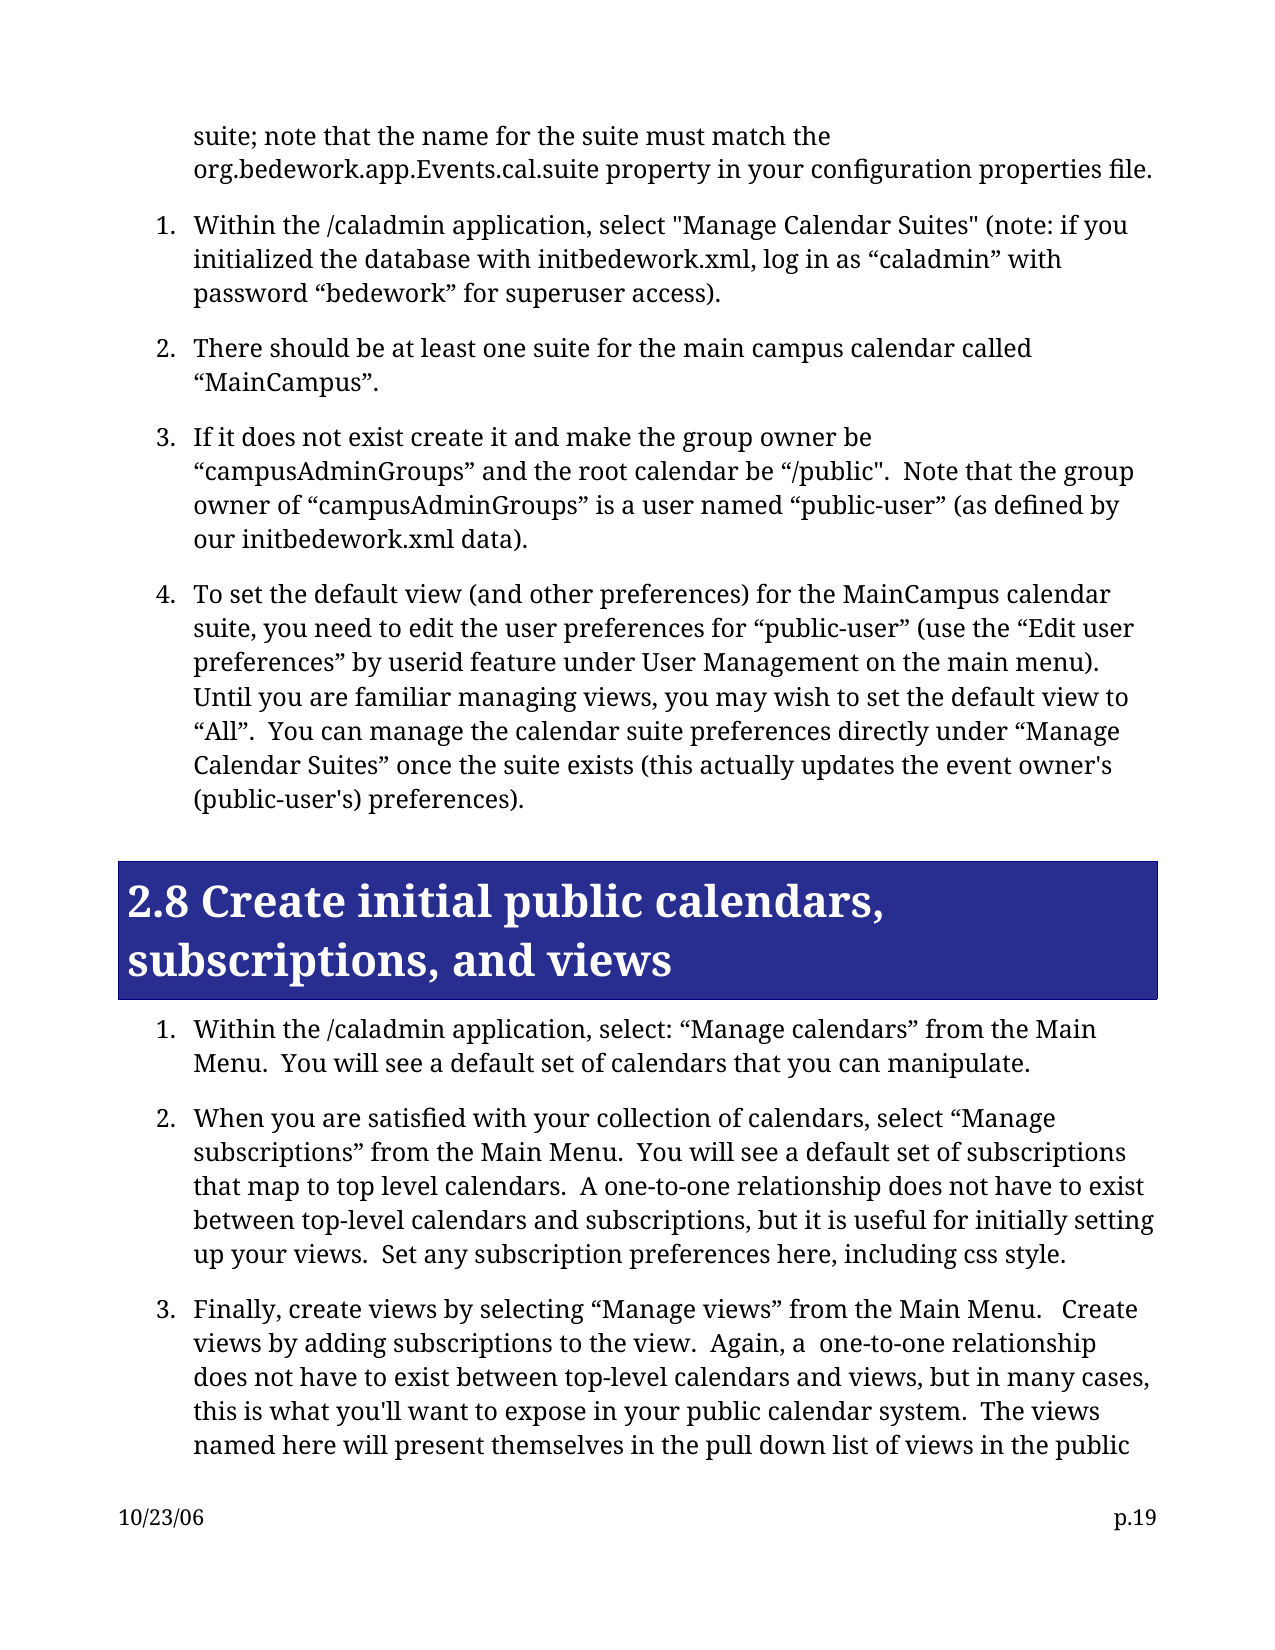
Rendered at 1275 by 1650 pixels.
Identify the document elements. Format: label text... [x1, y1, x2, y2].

list When you are satisfied with your collection of calendars, select “Manage subscriptions” from the Main Menu. You will see a default set of subscriptions that map to top level calendars. A one-to-one relationship does not have to exist between top-level calendars and subscriptions, but it is useful for initially setting up your views. Set any subscription preferences here, including css style. [156, 1100, 1157, 1271]
list If it does not exist create it and make the group owner be “campusAdminGroups” and the root calendar be “/public". Note that the group owner of “campusAdminGroups” is a user named “public-user” (as defined by our initbedework.xml data). [156, 420, 1157, 556]
list There should be at least one suite for the main campus calendar called “MainCampus”. [156, 331, 1157, 399]
list suite; note that the name for the suite must match the org.bedework.app.Events.cal.suite property in your configuration properties file. [156, 118, 1157, 186]
subtitle 2.8 Create initial public calendars, subscriptions, and views [119, 862, 1157, 999]
list Finally, create views by selecting “Manage views” from the Main Menu. Create views by adding subscriptions to the view. Again, a one-to-one relationship does not have to exist between top-level calendars and views, but in many cases, this is what you'll want to expose in your public calendar system. The views named here will present themselves in the pull down list of views in the public [156, 1292, 1157, 1462]
list Within the /caladmin application, select "Manage Calendar Suites" (note: if you initialized the database with initbedework.xml, log in as “caladmin” with password “bedework” for superuser access). [156, 207, 1157, 309]
list To set the default view (and other preferences) for the MainCampus calendar suite, you need to edit the user preferences for “public-user” (use the “Edit user preferences” by userid feature under User Management on the main menu). Until you are familiar managing views, you may wish to set the default view to “All”. You can manage the calendar suite preferences directly under “Manage Calendar Suites” once the suite exists (this actually updates the event owner's (public-user's) preferences). [156, 577, 1157, 815]
list Within the /caladmin application, select: “Manage calendars” from the Main Menu. You will see a default set of calendars that you can manipulate. [156, 1011, 1157, 1079]
